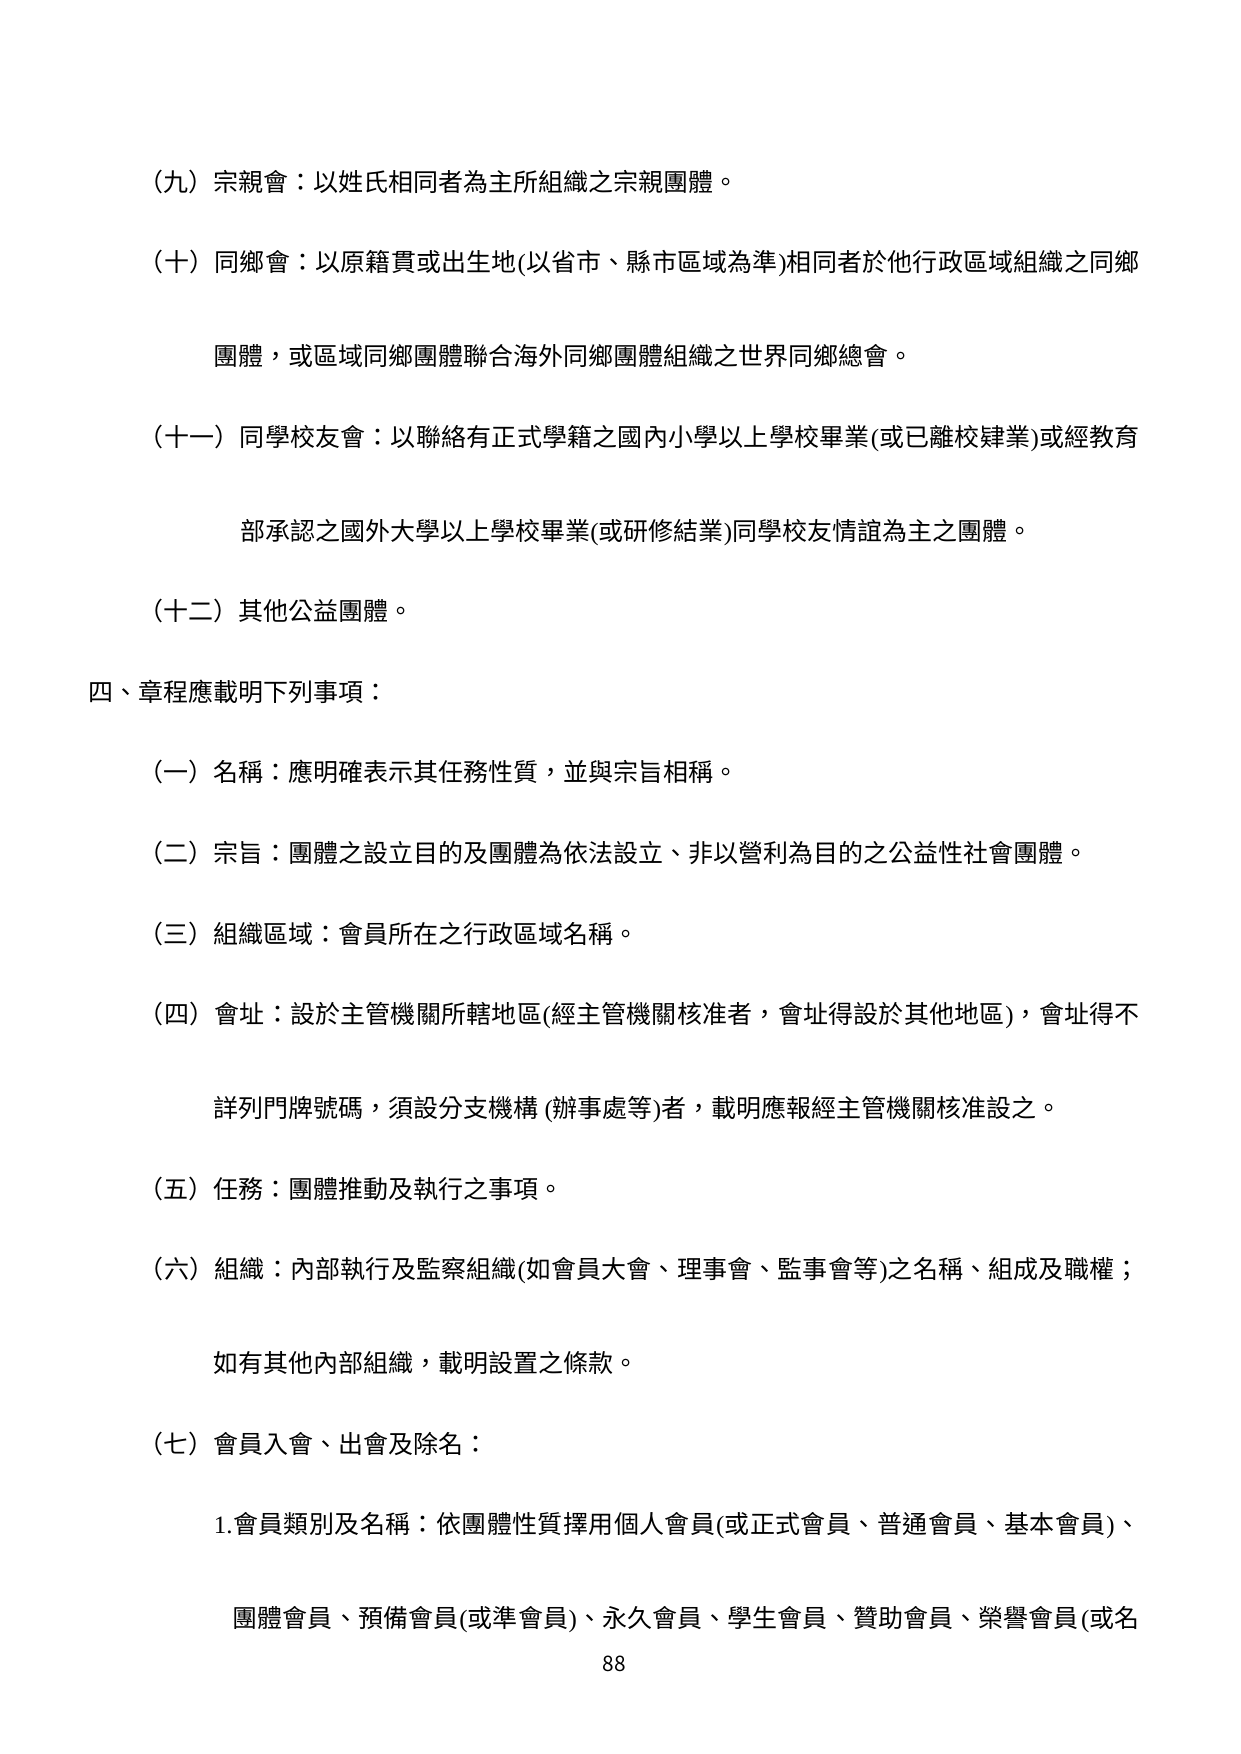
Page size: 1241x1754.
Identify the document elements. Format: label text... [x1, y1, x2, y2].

text 四、章程應載明下列事項： [89, 649, 1140, 711]
text （十）同鄉會：以原籍貫或出生地(以省市、縣市區域為準)相同者於他行政區域組織之同鄉團體，或區域同鄉團體聯合海外同鄉團體組織之世界同鄉總會。 [139, 219, 1140, 376]
text （二）宗旨：團體之設立目的及團體為依法設立、非以營利為目的之公益性社會團體。 [139, 810, 1140, 872]
text （九）宗親會：以姓氏相同者為主所組織之宗親團體。 [139, 139, 1140, 201]
text （十二）其他公益團體。 [139, 568, 1140, 631]
text （一）名稱：應明確表示其任務性質，並與宗旨相稱。 [139, 729, 1140, 792]
text 1.會員類別及名稱：依團體性質擇用個人會員(或正式會員、普通會員、基本會員)、團體會員、預備會員(或準會員)、永久會員、學生會員、贊助會員、榮譽會員(或名 [214, 1481, 1140, 1637]
text （三）組織區域：會員所在之行政區域名稱。 [139, 891, 1140, 953]
text （七）會員入會、出會及除名： [139, 1401, 1140, 1463]
text （十一）同學校友會：以聯絡有正式學籍之國內小學以上學校畢業(或已離校肄業)或經教育部承認之國外大學以上學校畢業(或研修結業)同學校友情誼為主之團體。 [139, 394, 1140, 550]
text （四）會址：設於主管機關所轄地區(經主管機關核准者，會址得設於其他地區)，會址得不詳列門牌號碼，須設分支機構 (辦事處等)者，載明應報經主管機關核准設之。 [139, 971, 1140, 1127]
text （五）任務：團體推動及執行之事項。 [139, 1146, 1140, 1208]
text （六）組織：內部執行及監察組織(如會員大會、理事會、監事會等)之名稱、組成及職權；如有其他內部組織，載明設置之條款。 [139, 1226, 1140, 1382]
